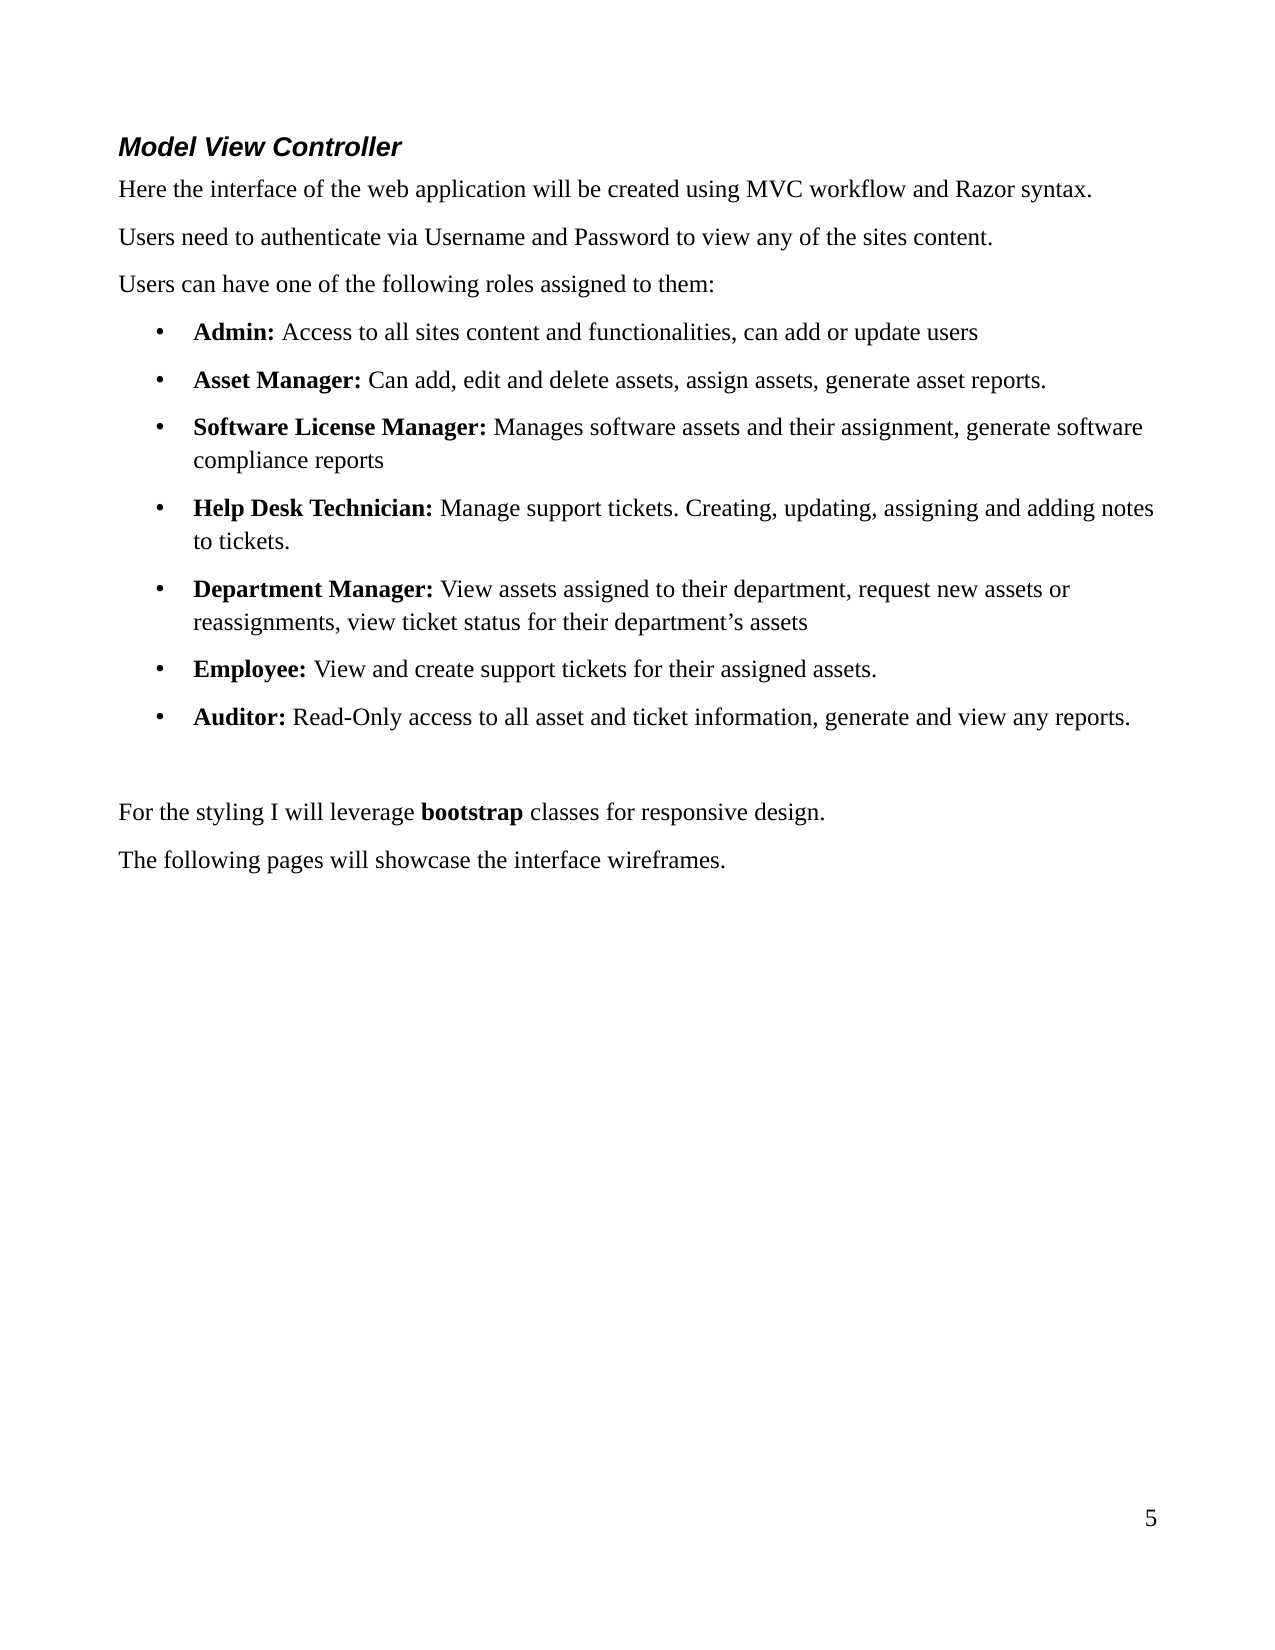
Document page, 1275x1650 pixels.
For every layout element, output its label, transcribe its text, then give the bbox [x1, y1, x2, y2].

subtitle Model View Controller [118, 131, 1157, 162]
text Here the interface of the web application will be created using MVC workflow and Razor syntax. [118, 174, 1157, 203]
text The following pages will showcase the interface wireframes. [118, 845, 1157, 873]
text Users can have one of the following roles assigned to them: [118, 269, 1157, 298]
list Software License Manager: Manages software assets and their assignment, generate software compliance reports [156, 412, 1157, 474]
list Employee: View and create support tickets for their assigned assets. [156, 654, 1157, 683]
list Department Manager: View assets assigned to their department, request new assets or reassignments, view ticket status for their department’s assets [156, 574, 1157, 635]
list Help Desk Technician: Manage support tickets. Creating, updating, assigning and adding notes to tickets. [156, 493, 1157, 555]
text Users need to authenticate via Username and Password to view any of the sites content. [118, 222, 1157, 251]
list Asset Manager: Can add, edit and delete assets, assign assets, generate asset reports. [156, 365, 1157, 393]
list Auditor: Read-Only access to all asset and ticket information, generate and view any reports. [156, 702, 1157, 731]
list Admin: Access to all sites content and functionalities, can add or update users [156, 317, 1157, 346]
text For the styling I will leverage bootstrap classes for responsive design. [118, 797, 1157, 826]
